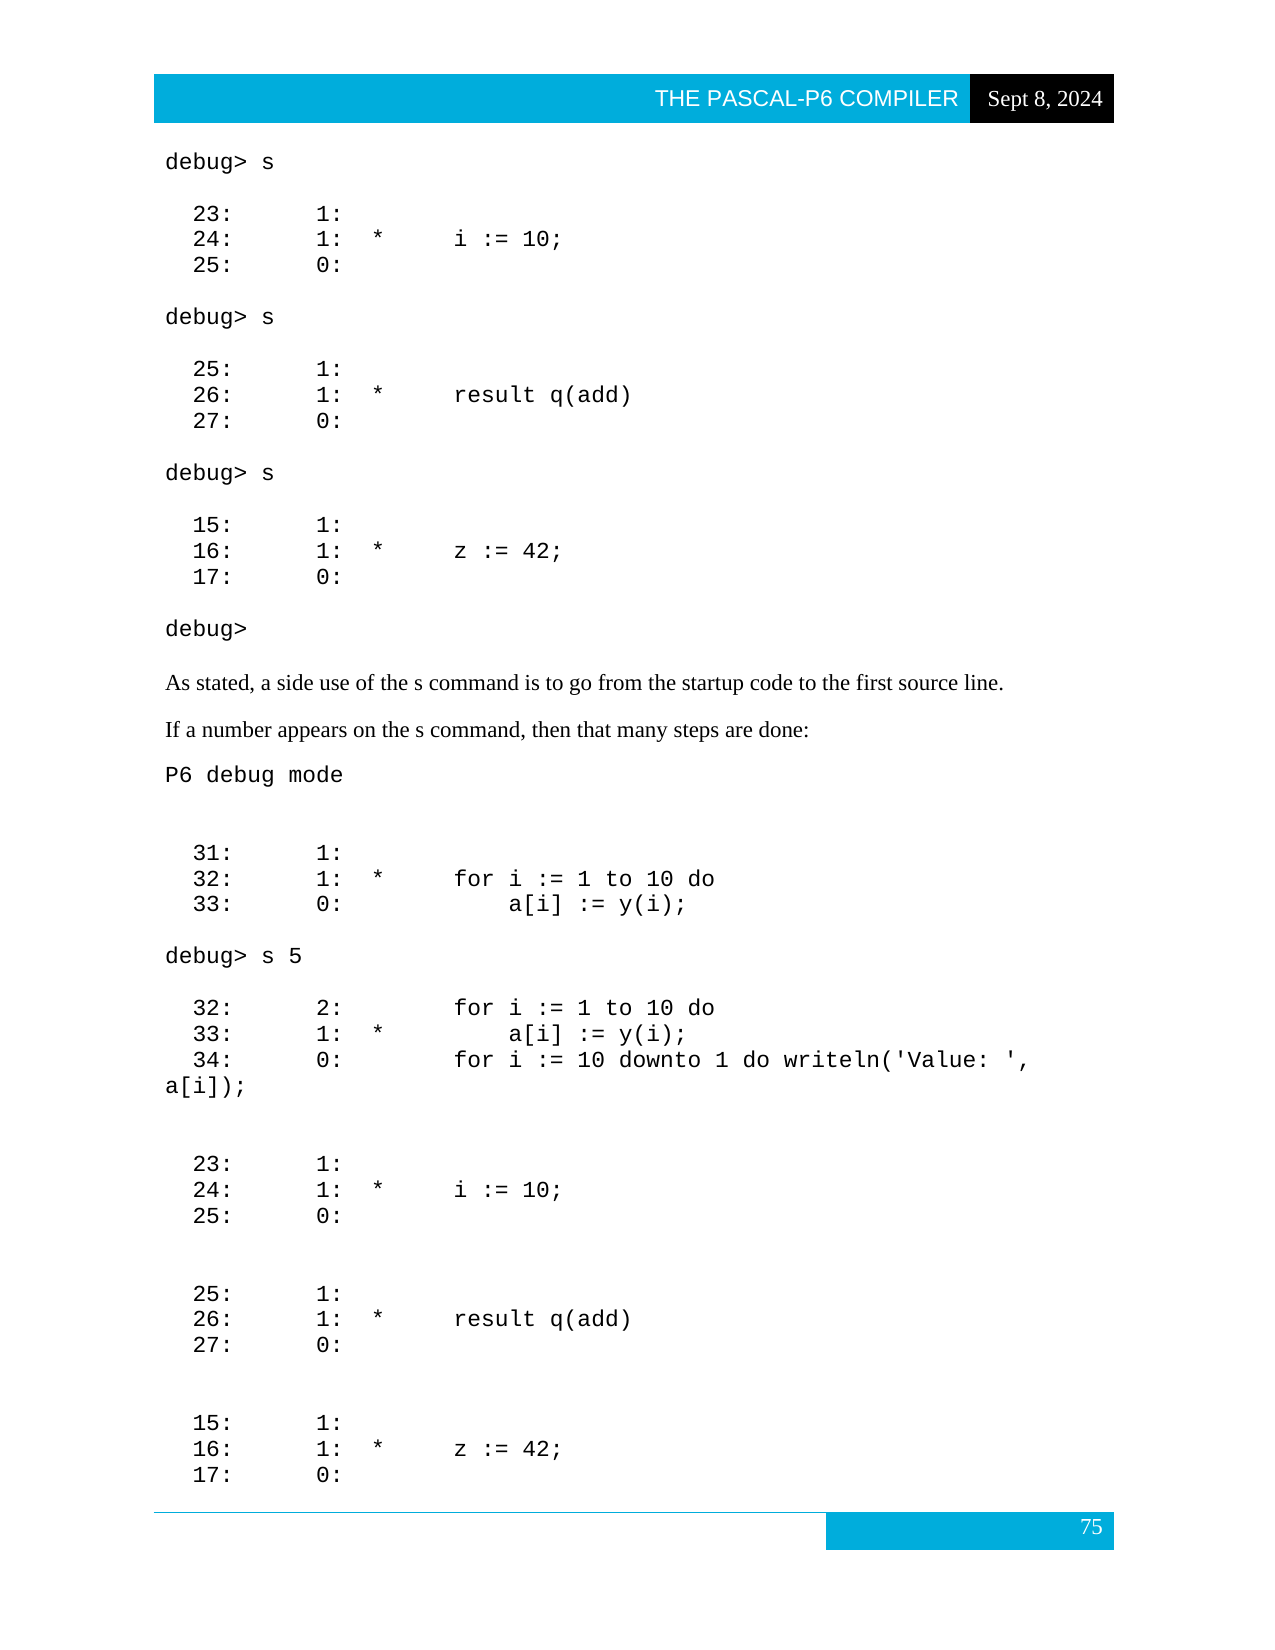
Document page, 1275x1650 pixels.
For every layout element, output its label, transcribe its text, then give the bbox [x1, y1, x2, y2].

text 24: 1: * i := 10; [165, 228, 1125, 254]
text 33: 0: a[i] := y(i); [165, 893, 1125, 919]
text 32: 2: for i := 1 to 10 do [165, 997, 1125, 1022]
text 15: 1: [165, 1412, 1125, 1437]
text 24: 1: * i := 10; [165, 1178, 1125, 1204]
text debug> s [165, 461, 1125, 487]
text 25: 1: [165, 1282, 1125, 1308]
text debug> s [165, 150, 1125, 176]
text As stated, a side use of the s command is to go from the startup code to the first source line. [165, 669, 1125, 695]
text 27: 0: [165, 1334, 1125, 1360]
text P6 debug mode [165, 763, 1125, 789]
text 25: 0: [165, 254, 1125, 280]
text 15: 1: [165, 513, 1125, 539]
text 17: 0: [165, 1463, 1125, 1489]
text debug> s 5 [165, 945, 1125, 971]
text 26: 1: * result q(add) [165, 383, 1125, 409]
text 16: 1: * z := 42; [165, 539, 1125, 565]
text 17: 0: [165, 565, 1125, 591]
text 32: 1: * for i := 1 to 10 do [165, 867, 1125, 893]
text 31: 1: [165, 841, 1125, 867]
text 23: 1: [165, 202, 1125, 228]
text If a number appears on the s command, then that many steps are done: [165, 716, 1125, 742]
text 27: 0: [165, 409, 1125, 435]
text 26: 1: * result q(add) [165, 1308, 1125, 1334]
text debug> s [165, 306, 1125, 332]
text debug> [165, 617, 1125, 643]
text 16: 1: * z := 42; [165, 1437, 1125, 1463]
text 34: 0: for i := 10 downto 1 do writeln('Value: ', a[i]); [165, 1048, 1125, 1100]
text 25: 1: [165, 357, 1125, 383]
text 23: 1: [165, 1152, 1125, 1178]
text 25: 0: [165, 1204, 1125, 1230]
text 33: 1: * a[i] := y(i); [165, 1022, 1125, 1048]
